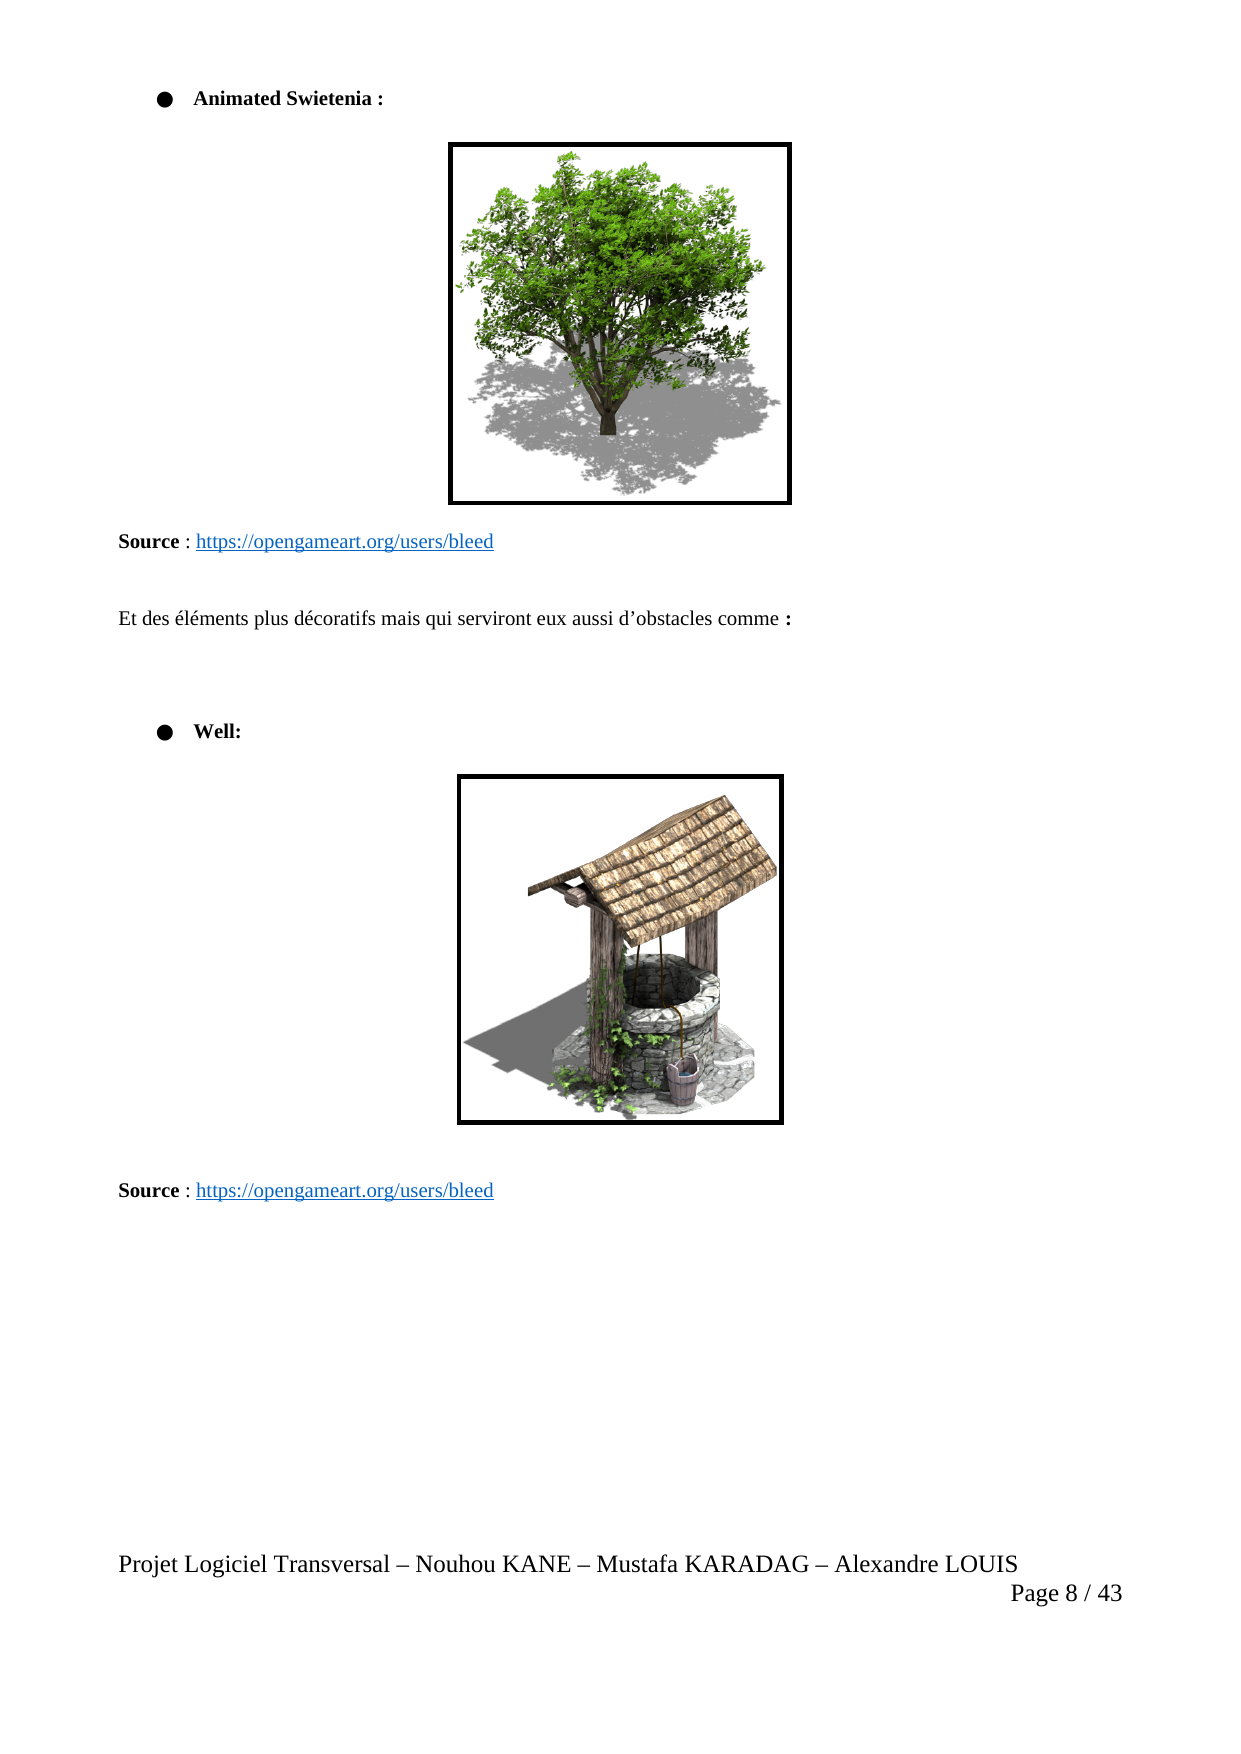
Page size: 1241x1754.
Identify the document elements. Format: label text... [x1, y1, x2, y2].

text Et des éléments plus décoratifs mais qui serviront eux aussi d’obstacles comme : [118, 606, 1122, 630]
list Well: [156, 707, 1122, 750]
list Animated Swietenia : [156, 75, 1122, 118]
text Source : https://opengameart.org/users/bleed [118, 529, 1122, 553]
text Source : https://opengameart.org/users/bleed [118, 1178, 1122, 1202]
